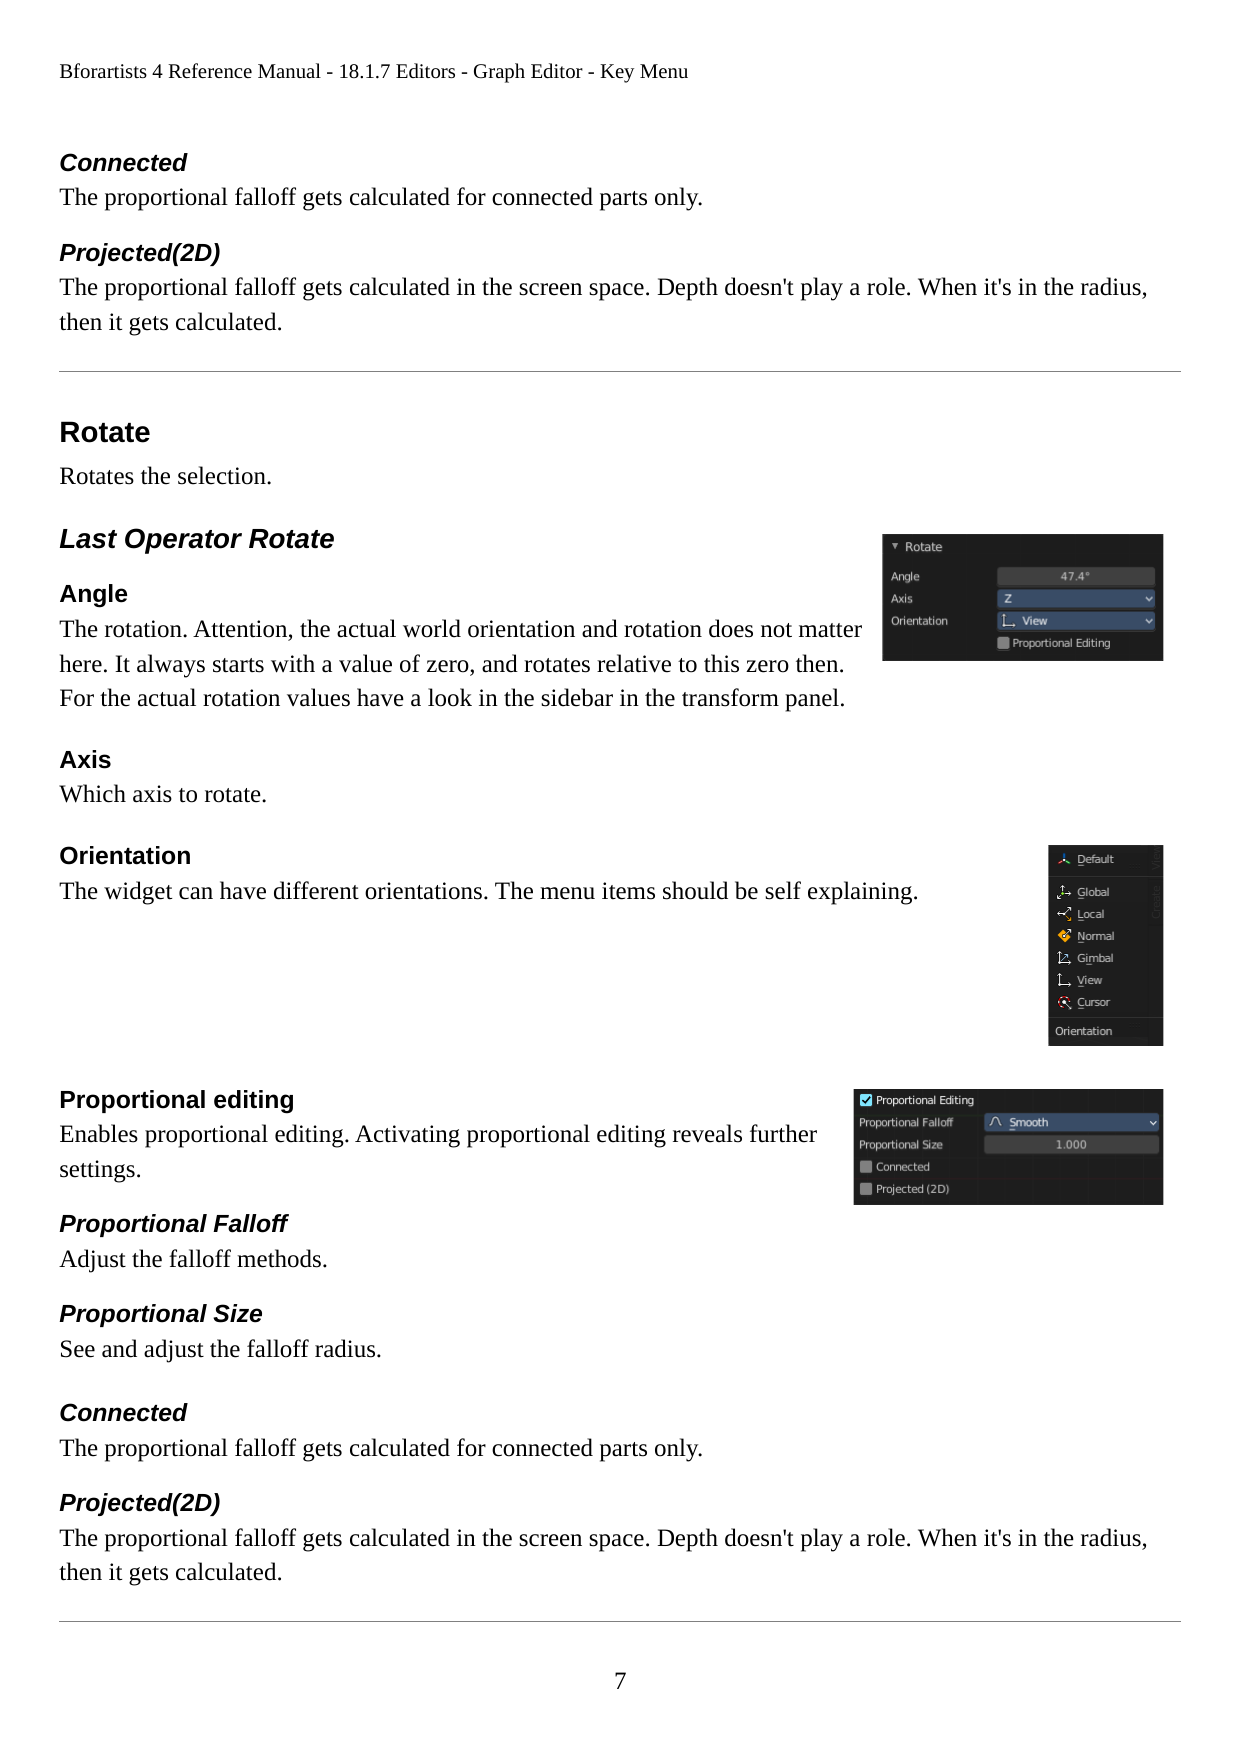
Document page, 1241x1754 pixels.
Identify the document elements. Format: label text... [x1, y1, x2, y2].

subtitle Orientation [59, 841, 1181, 870]
picture [1048, 845, 1164, 1046]
subtitle Connected [59, 148, 1181, 176]
subtitle Projected(2D) [59, 1488, 1181, 1517]
picture [853, 1089, 1164, 1205]
text Adjust the falloff methods. [59, 1244, 1181, 1273]
text See and adjust the falloff radius. [59, 1334, 1181, 1363]
text The proportional falloff gets calculated in the screen space. Depth doesn't play a role. When it's in the radius, then it gets calculated. [59, 1523, 1181, 1586]
text Rotates the selection. [59, 461, 1181, 490]
text The widget can have different orientations. The menu items should be self explaining. [59, 876, 1048, 905]
subtitle [1164, 579, 1181, 608]
subtitle Proportional Size [59, 1299, 1181, 1328]
subtitle Rotate [59, 415, 1181, 448]
subtitle Axis [59, 745, 1181, 773]
picture [882, 534, 1164, 661]
subtitle Proportional editing [59, 1085, 1181, 1113]
subtitle Last Operator Rotate [59, 523, 1181, 554]
subtitle Connected [59, 1398, 1181, 1426]
text The proportional falloff gets calculated for connected parts only. [59, 182, 1181, 211]
text The proportional falloff gets calculated in the screen space. Depth doesn't play a role. When it's in the radius, then it gets calculated. [59, 272, 1181, 336]
text Which axis to rotate. [59, 779, 1181, 808]
text The rotation. Attention, the actual world orientation and rotation does not matter here. It always starts with a value of zero, and rotates relative to this zero then. For the actual rotation values have a look in the sidebar in the transform panel. [59, 614, 1181, 712]
subtitle Projected(2D) [59, 238, 1181, 266]
text The proportional falloff gets calculated for connected parts only. [59, 1433, 1181, 1461]
subtitle Proportional Falloff [59, 1209, 1181, 1238]
text Enables proportional editing. Activating proportional editing reveals further settings. [59, 1119, 853, 1183]
subtitle Angle [59, 579, 882, 608]
